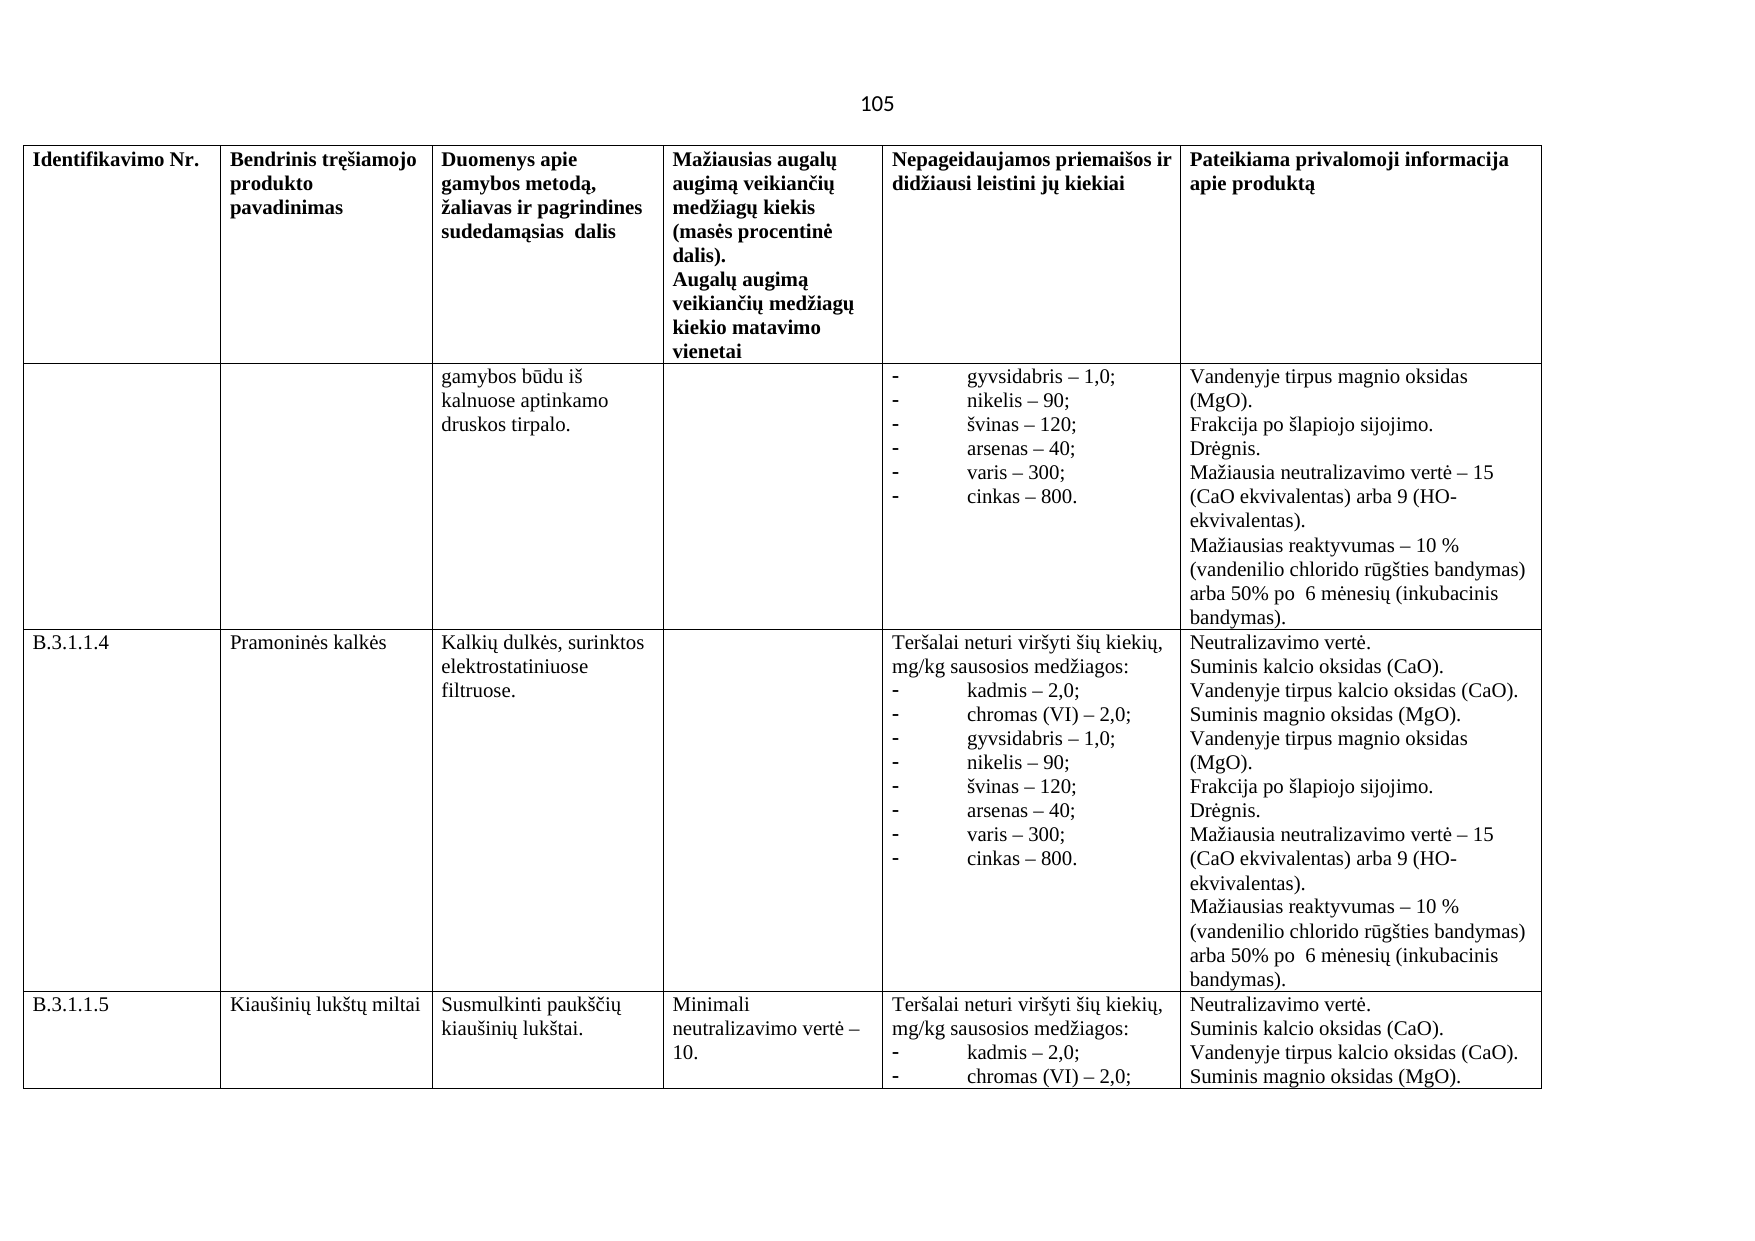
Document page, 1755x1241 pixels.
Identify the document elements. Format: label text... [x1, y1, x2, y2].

table_header Identifikavimo Nr. [24, 146, 220, 363]
table_cell Kiaušinių lukštų miltai [221, 992, 432, 1088]
table_header Nepageidaujamos priemaišos ir didžiausi leistini jų kiekiai [883, 146, 1180, 363]
table_cell Teršalai neturi viršyti šių kiekių, mg/kg sausosios medžiagos:  kadmis – 2,0;  chromas (VI) – 2,0; [883, 992, 1180, 1088]
table_cell [221, 364, 432, 629]
table_header Pateikiama privalomoji informacija apie produktą [1181, 146, 1541, 363]
table_cell B.3.1.1.5 [24, 992, 220, 1088]
table_cell Neutralizavimo vertė. Suminis kalcio oksidas (CaO). Vandenyje tirpus kalcio oksidas (CaO). Suminis magnio oksidas (MgO). [1181, 992, 1541, 1088]
table_cell [664, 364, 882, 629]
table_cell Pramoninės kalkės [221, 630, 432, 991]
table_cell  gyvsidabris – 1,0;  nikelis – 90;  švinas – 120;  arsenas – 40;  varis – 300;  cinkas – 800. [883, 364, 1180, 629]
table_cell Minimali neutralizavimo vertė – 10. [664, 992, 882, 1088]
table_cell B.3.1.1.4 [24, 630, 220, 991]
table_cell gamybos būdu iš kalnuose aptinkamo druskos tirpalo. [433, 364, 663, 629]
table_cell Neutralizavimo vertė. Suminis kalcio oksidas (CaO). Vandenyje tirpus kalcio oksidas (CaO). Suminis magnio oksidas (MgO). Vandenyje tirpus magnio oksidas (MgO). Frakcija po šlapiojo sijojimo. Drėgnis. Mažiausia neutralizavimo vertė – 15 (CaO ekvivalentas) arba 9 (HO- ekvivalentas). Mažiausias reaktyvumas – 10 % (vandenilio chlorido rūgšties bandymas) arba 50% po 6 mėnesių (inkubacinis bandymas). [1181, 630, 1541, 991]
table_header Bendrinis tręšiamojo produkto pavadinimas [221, 146, 432, 363]
table_header Duomenys apie gamybos metodą, žaliavas ir pagrindines sudedamąsias dalis [433, 146, 663, 363]
table_cell Kalkių dulkės, surinktos elektrostatiniuose filtruose. [433, 630, 663, 991]
table_cell [24, 364, 220, 629]
table_header Mažiausias augalų augimą veikiančių medžiagų kiekis (masės procentinė dalis). Augalų augimą veikiančių medžiagų kiekio matavimo vienetai [664, 146, 882, 363]
table_cell Teršalai neturi viršyti šių kiekių, mg/kg sausosios medžiagos:  kadmis – 2,0;  chromas (VI) – 2,0;  gyvsidabris – 1,0;  nikelis – 90;  švinas – 120;  arsenas – 40;  varis – 300;  cinkas – 800. [883, 630, 1180, 991]
table_cell Susmulkinti paukščių kiaušinių lukštai. [433, 992, 663, 1088]
table_cell Vandenyje tirpus magnio oksidas (MgO). Frakcija po šlapiojo sijojimo. Drėgnis. Mažiausia neutralizavimo vertė – 15 (CaO ekvivalentas) arba 9 (HO- ekvivalentas). Mažiausias reaktyvumas – 10 % (vandenilio chlorido rūgšties bandymas) arba 50% po 6 mėnesių (inkubacinis bandymas). [1181, 364, 1541, 629]
table_cell [664, 630, 882, 991]
